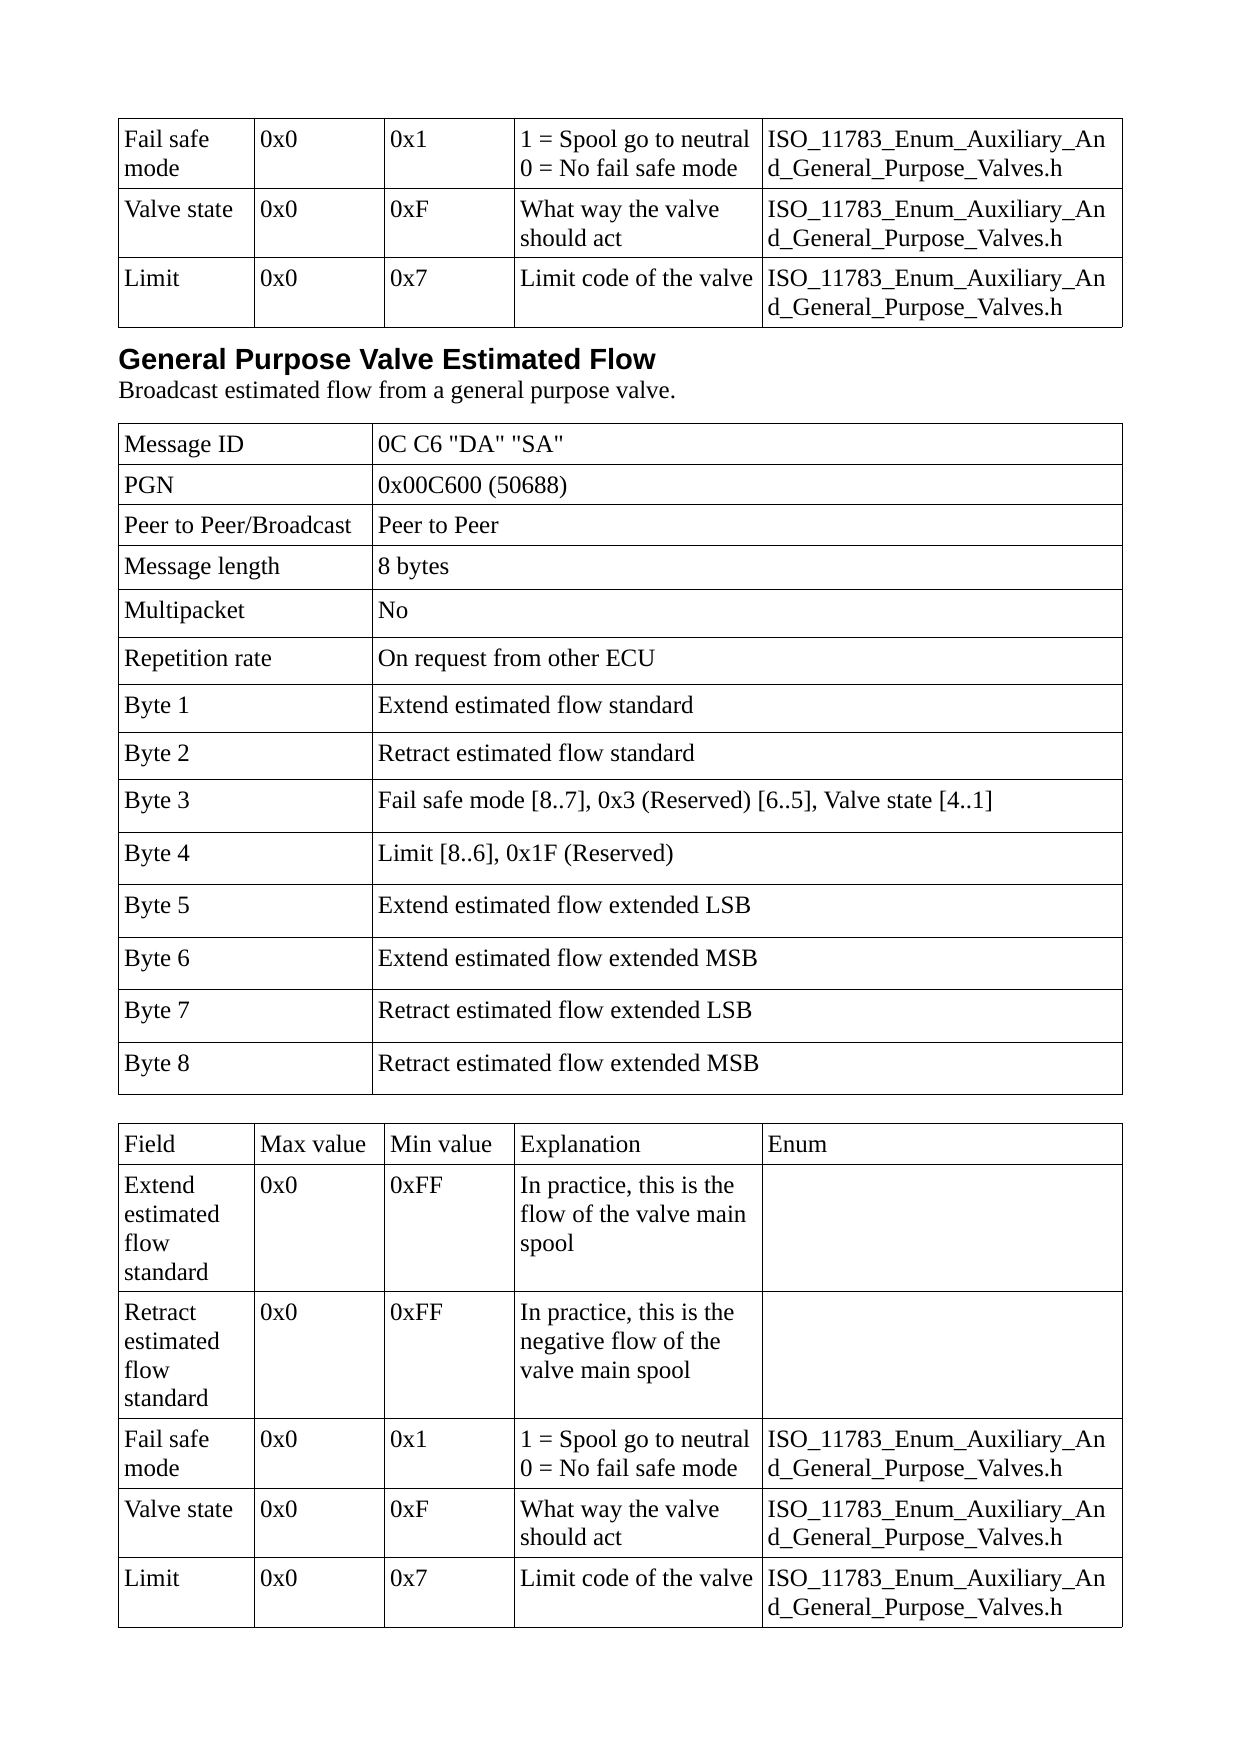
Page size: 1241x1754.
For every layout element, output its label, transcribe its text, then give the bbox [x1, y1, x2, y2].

table_cell Limit code of the valve [515, 258, 762, 327]
table_cell 0x0 [255, 189, 384, 257]
table_cell 0xF [385, 189, 514, 257]
table_cell Peer to Peer/Broadcast [119, 505, 372, 545]
table_cell 0x0 [255, 119, 384, 188]
table_cell 1 = Spool go to neutral 0 = No fail safe mode [515, 119, 762, 188]
table_cell 0x0 [255, 1165, 384, 1291]
table_cell Byte 3 [119, 780, 372, 832]
table_cell 0x0 [255, 1292, 384, 1418]
table_cell 0xFF [385, 1165, 514, 1291]
table_cell ISO_11783_Enum_Auxiliary_And_General_Purpose_Valves.h [763, 1419, 1122, 1487]
table_cell ISO_11783_Enum_Auxiliary_And_General_Purpose_Valves.h [763, 189, 1122, 257]
table_cell [763, 1165, 1122, 1291]
table_header Enum [763, 1124, 1122, 1164]
table_cell [763, 1292, 1122, 1418]
table_cell Byte 4 [119, 833, 372, 884]
table_cell PGN [119, 465, 372, 504]
table_cell 1 = Spool go to neutral 0 = No fail safe mode [515, 1419, 762, 1487]
table_cell 0x0 [255, 1558, 384, 1626]
table_cell 0x1 [385, 119, 514, 188]
table_cell Retract estimated flow standard [119, 1292, 254, 1418]
table_cell Extend estimated flow extended MSB [373, 938, 1122, 989]
table_cell 0xF [385, 1489, 514, 1557]
table_header Max value [255, 1124, 384, 1164]
table_cell ISO_11783_Enum_Auxiliary_And_General_Purpose_Valves.h [763, 1489, 1122, 1557]
table_cell Fail safe mode [119, 1419, 254, 1487]
table_cell Repetition rate [119, 638, 372, 684]
table_cell Message length [119, 546, 372, 589]
table_cell No [373, 590, 1122, 637]
table_cell Retract estimated flow extended MSB [373, 1043, 1122, 1094]
table_cell What way the valve should act [515, 1489, 762, 1557]
table_cell In practice, this is the negative flow of the valve main spool [515, 1292, 762, 1418]
table_cell 0x0 [255, 258, 384, 327]
table_cell Byte 2 [119, 733, 372, 779]
table_cell 0x00C600 (50688) [373, 465, 1122, 504]
table_cell Multipacket [119, 590, 372, 637]
table_cell Byte 7 [119, 990, 372, 1042]
table_cell Byte 6 [119, 938, 372, 989]
table_cell On request from other ECU [373, 638, 1122, 684]
table_cell What way the valve should act [515, 189, 762, 257]
table_cell Fail safe mode [8..7], 0x3 (Reserved) [6..5], Valve state [4..1] [373, 780, 1122, 832]
table_header Message ID [119, 424, 372, 463]
table_cell Limit [8..6], 0x1F (Reserved) [373, 833, 1122, 884]
table_cell 0xFF [385, 1292, 514, 1418]
table_cell 0x7 [385, 1558, 514, 1626]
table_cell ISO_11783_Enum_Auxiliary_And_General_Purpose_Valves.h [763, 258, 1122, 327]
table_cell Fail safe mode [119, 119, 254, 188]
table_cell Valve state [119, 189, 254, 257]
table_cell Valve state [119, 1489, 254, 1557]
table_cell Extend estimated flow standard [373, 685, 1122, 732]
table_cell ISO_11783_Enum_Auxiliary_And_General_Purpose_Valves.h [763, 1558, 1122, 1626]
table_cell Retract estimated flow standard [373, 733, 1122, 779]
table_cell Byte 5 [119, 885, 372, 937]
table_cell Byte 8 [119, 1043, 372, 1094]
table_cell Limit [119, 258, 254, 327]
table_cell Limit code of the valve [515, 1558, 762, 1626]
table_cell Peer to Peer [373, 505, 1122, 545]
table_cell 8 bytes [373, 546, 1122, 589]
text Broadcast estimated flow from a general purpose valve. [118, 375, 1122, 404]
table_cell Retract estimated flow extended LSB [373, 990, 1122, 1042]
table_header Explanation [515, 1124, 762, 1164]
table_cell 0x0 [255, 1489, 384, 1557]
table_header Min value [385, 1124, 514, 1164]
table_cell Limit [119, 1558, 254, 1626]
table_header Field [119, 1124, 254, 1164]
subtitle General Purpose Valve Estimated Flow [118, 342, 1122, 375]
table_cell Extend estimated flow extended LSB [373, 885, 1122, 937]
table_cell 0x1 [385, 1419, 514, 1487]
table_cell Extend estimated flow standard [119, 1165, 254, 1291]
table_cell 0x7 [385, 258, 514, 327]
table_cell In practice, this is the flow of the valve main spool [515, 1165, 762, 1291]
table_cell 0x0 [255, 1419, 384, 1487]
table_header 0C C6 "DA" "SA" [373, 424, 1122, 463]
table_cell Byte 1 [119, 685, 372, 732]
table_cell ISO_11783_Enum_Auxiliary_And_General_Purpose_Valves.h [763, 119, 1122, 188]
